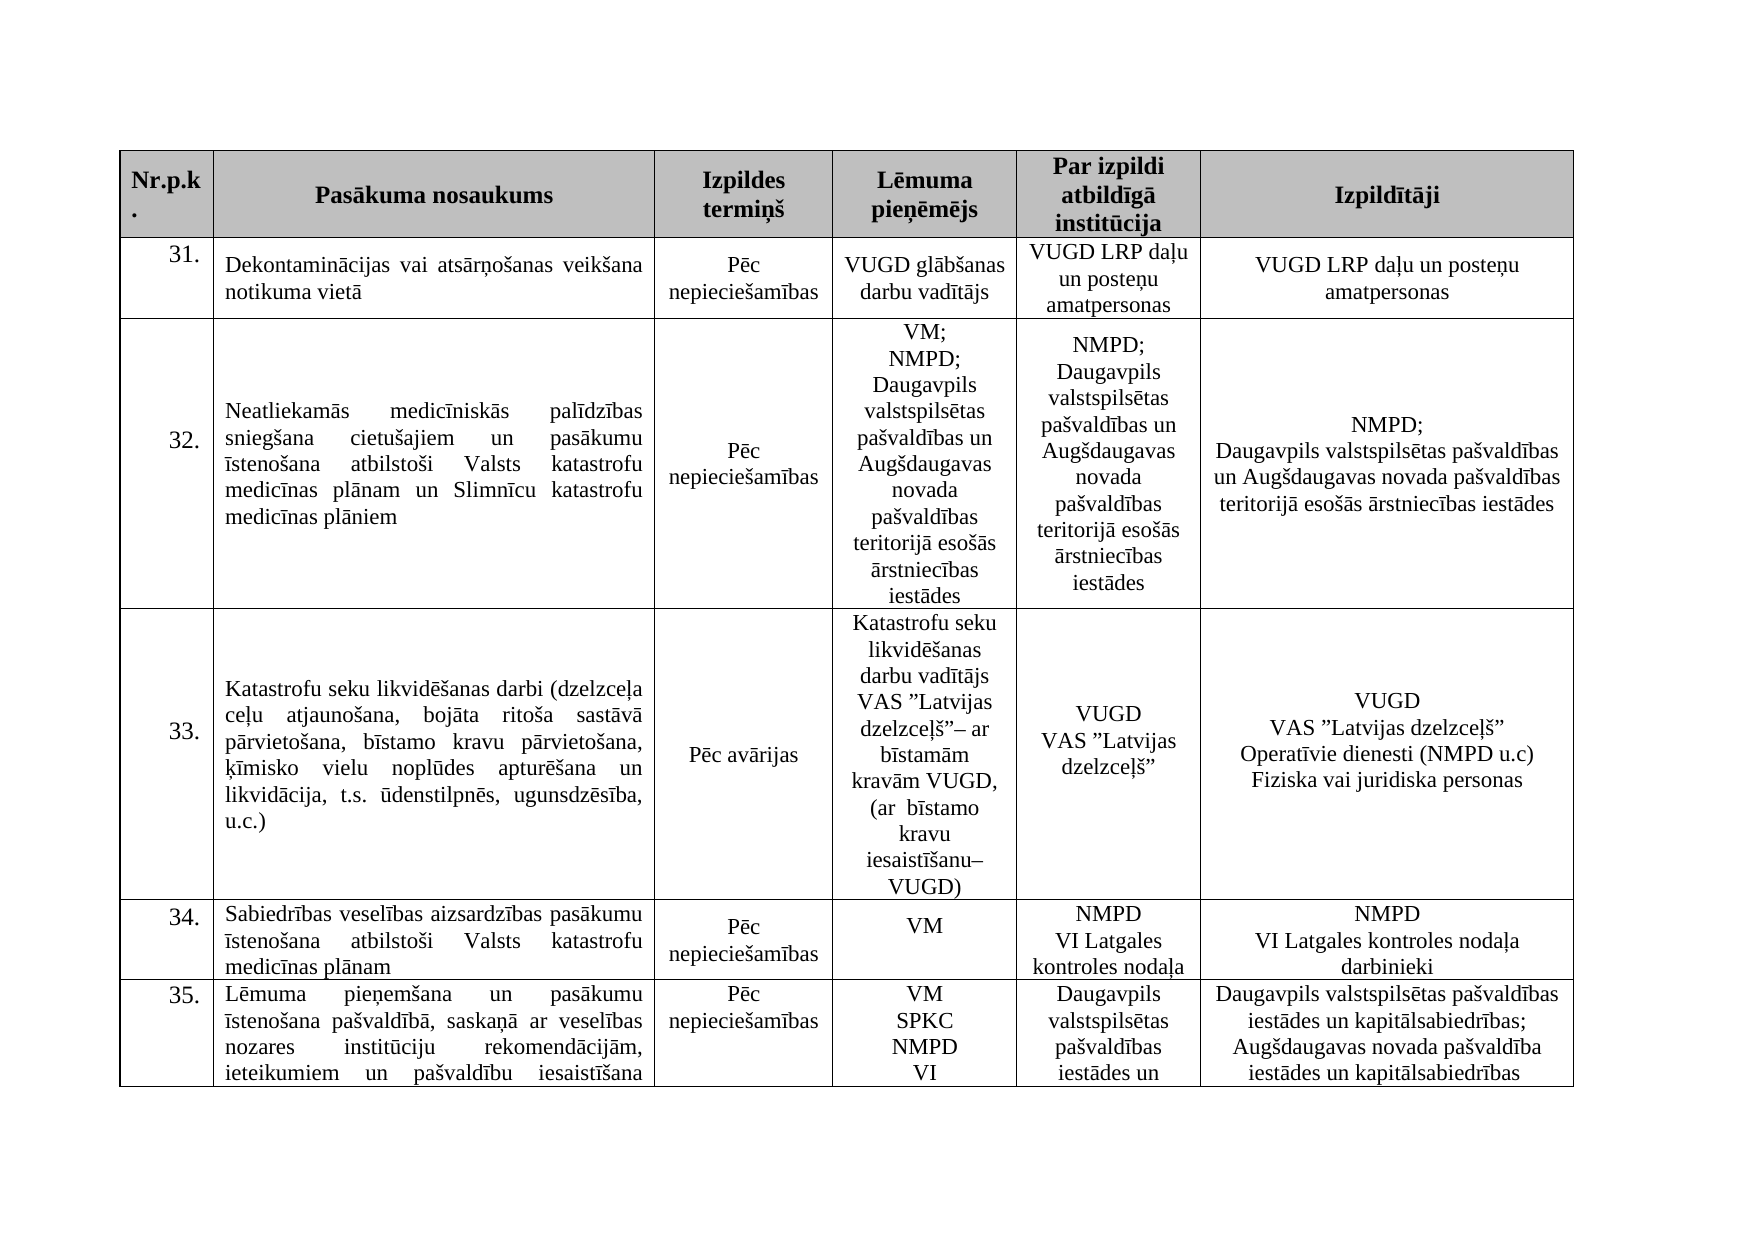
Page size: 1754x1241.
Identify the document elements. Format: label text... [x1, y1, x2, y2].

table_cell Pēc nepieciešamības [655, 238, 832, 317]
table_cell [121, 609, 213, 899]
table_cell VUGD VAS ”Latvijas dzelzceļš” Operatīvie dienesti (NMPD u.c) Fiziska vai juridiska personas [1201, 609, 1573, 899]
table_cell NMPD VI Latgales kontroles nodaļa darbinieki [1201, 900, 1573, 979]
table_header Izpildes termiņš [655, 151, 832, 237]
table_header Nr.p.k. [121, 151, 213, 237]
table_header Lēmuma pieņēmējs [833, 151, 1016, 237]
table_header Izpildītāji [1201, 151, 1573, 237]
table_cell Pēc nepieciešamības [655, 319, 832, 608]
table_cell NMPD; Daugavpils valstspilsētas pašvaldības un Augšdaugavas novada pašvaldības teritorijā esošās ārstniecības iestādes [1017, 319, 1200, 608]
table_header Pasākuma nosaukums [214, 151, 654, 237]
table_header Par izpildi atbildīgā institūcija [1017, 151, 1200, 237]
table_cell VM; NMPD; Daugavpils valstspilsētas pašvaldības un Augšdaugavas novada pašvaldības teritorijā esošās ārstniecības iestādes [833, 319, 1016, 608]
table_cell Pēc avārijas [655, 609, 832, 899]
table_cell VUGD VAS ”Latvijas dzelzceļš” [1017, 609, 1200, 899]
table_cell Daugavpils valstspilsētas pašvaldības iestādes un kapitālsabiedrības; Augšdaugavas novada pašvaldība iestādes un kapitālsabiedrības [1201, 980, 1573, 1086]
table_cell Katastrofu seku likvidēšanas darbi (dzelzceļa ceļu atjaunošana, bojāta ritoša sastāvā pārvietošana, bīstamo kravu pārvietošana, ķīmisko vielu noplūdes apturēšana un likvidācija, t.s. ūdenstilpnēs, ugunsdzēsība, u.c.) [214, 609, 654, 899]
table_cell Pēc nepieciešamības [655, 980, 832, 1086]
table_cell Daugavpils valstspilsētas pašvaldības iestādes un [1017, 980, 1200, 1086]
table_cell Neatliekamās medicīniskās palīdzības sniegšana cietušajiem un pasākumu īstenošana atbilstoši Valsts katastrofu medicīnas plānam un Slimnīcu katastrofu medicīnas plāniem [214, 319, 654, 608]
table_cell Dekontaminācijas vai atsārņošanas veikšana notikuma vietā [214, 238, 654, 317]
table_cell [121, 319, 213, 608]
table_cell VUGD LRP daļu un posteņu amatpersonas [1017, 238, 1200, 317]
table_cell [121, 900, 213, 979]
table_cell Sabiedrības veselības aizsardzības pasākumu īstenošana atbilstoši Valsts katastrofu medicīnas plānam [214, 900, 654, 979]
table_cell Lēmuma pieņemšana un pasākumu īstenošana pašvaldībā, saskaņā ar veselības nozares institūciju rekomendācijām, ieteikumiem un pašvaldību iesaistīšana [214, 980, 654, 1086]
table_cell NMPD; Daugavpils valstspilsētas pašvaldības un Augšdaugavas novada pašvaldības teritorijā esošās ārstniecības iestādes [1201, 319, 1573, 608]
table_cell [121, 238, 213, 317]
table_cell VUGD glābšanas darbu vadītājs [833, 238, 1016, 317]
table_cell Katastrofu seku likvidēšanas darbu vadītājs VAS ”Latvijas dzelzceļš”– ar bīstamām kravām VUGD, (ar bīstamo kravu iesaistīšanu– VUGD) [833, 609, 1016, 899]
table_cell [121, 980, 213, 1086]
table_cell Pēc nepieciešamības [655, 900, 832, 979]
table_cell VM [833, 900, 1016, 979]
table_cell VM SPKC NMPD VI [833, 980, 1016, 1086]
table_cell NMPD VI Latgales kontroles nodaļa [1017, 900, 1200, 979]
table_cell VUGD LRP daļu un posteņu amatpersonas [1201, 238, 1573, 317]
